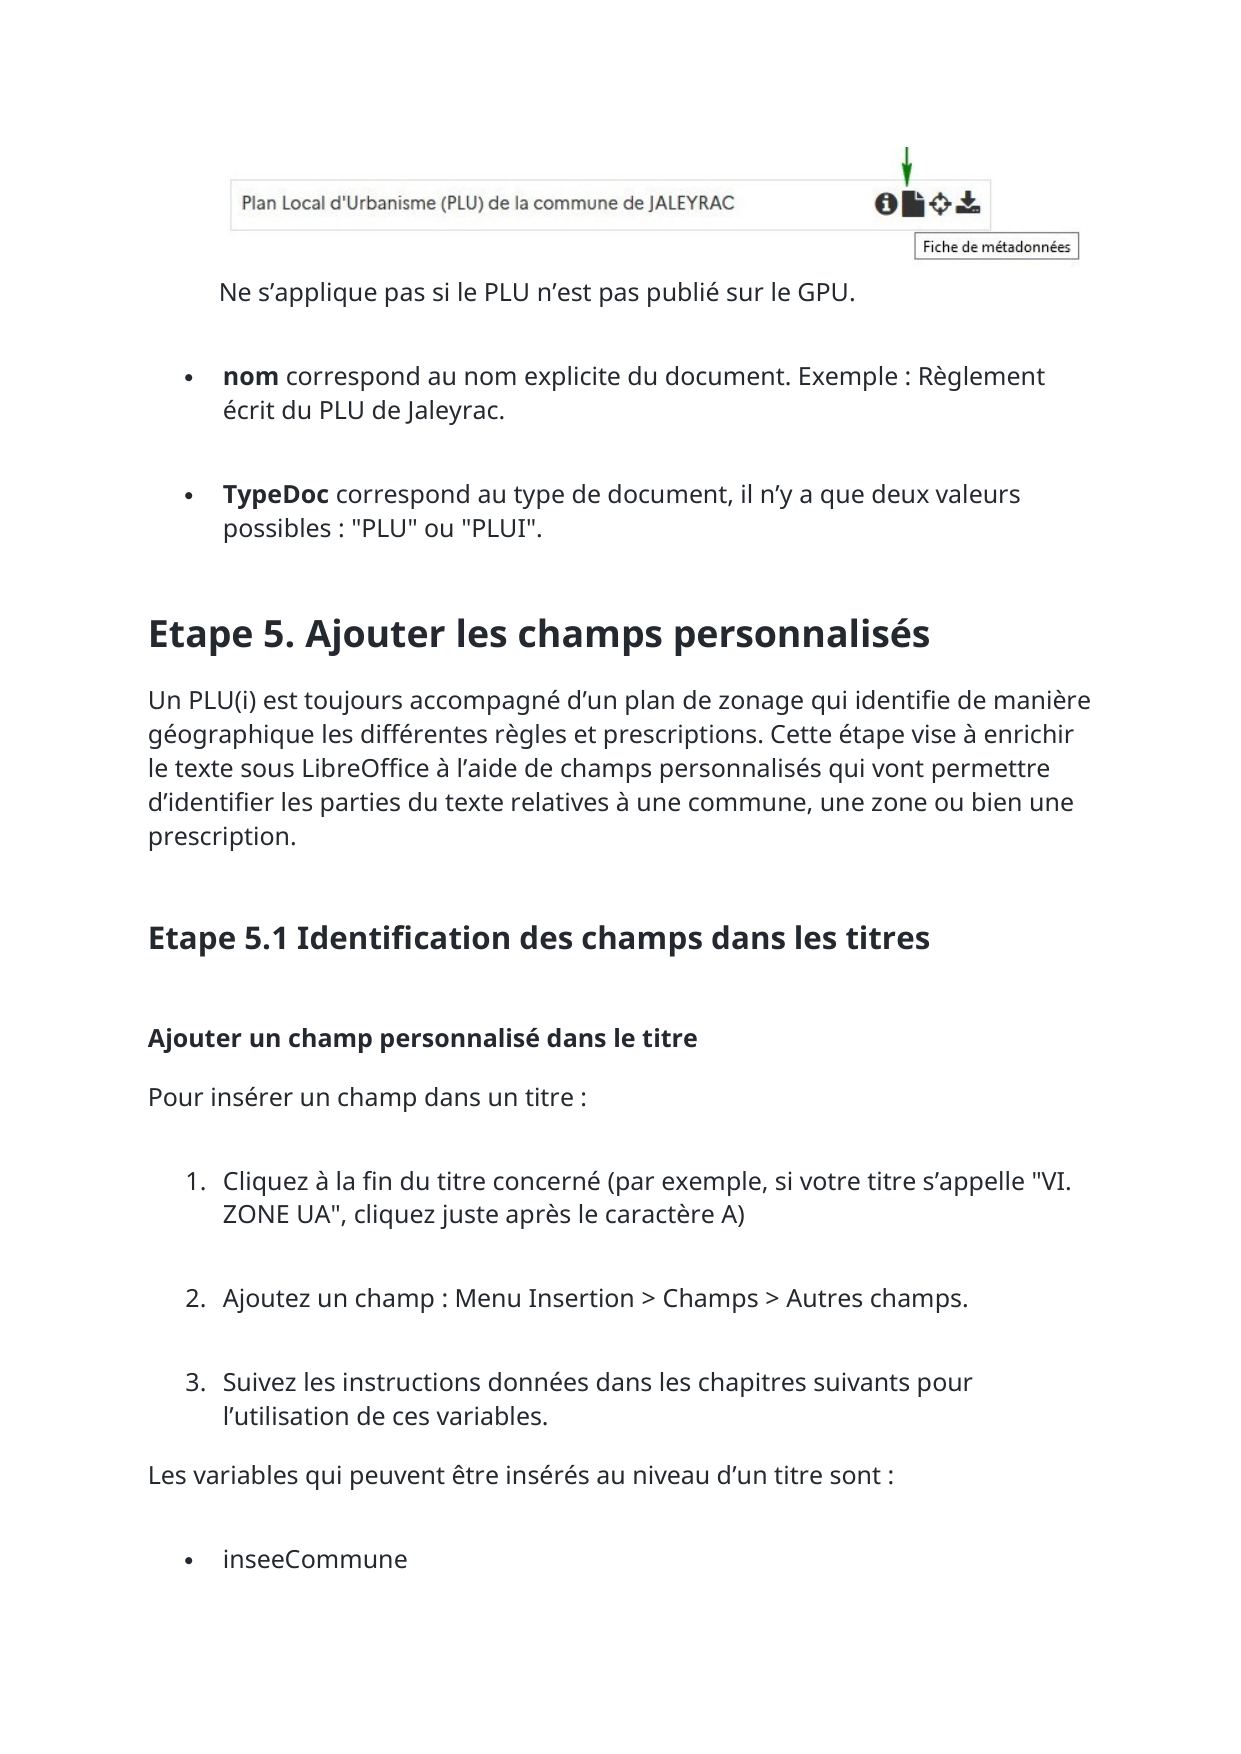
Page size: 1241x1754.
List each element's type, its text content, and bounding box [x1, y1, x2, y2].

picture [218, 147, 1093, 276]
list Suivez les instructions données dans les chapitres suivants pour l’utilisation de ces variables. [185, 1365, 1093, 1433]
text Pour insérer un champ dans un titre : [148, 1079, 1093, 1113]
list nom correspond au nom explicite du document. Exemple : Règlement écrit du PLU de Jaleyrac. [185, 359, 1093, 427]
text Un PLU(i) est toujours accompagné d’un plan de zonage qui identifie de manière géographique les différentes règles et prescriptions. Cette étape vise à enrichir le texte sous LibreOffice à l’aide de champs personnalisés qui vont permettre d’identifier les parties du texte relatives à une commune, une zone ou bien une prescription. [148, 683, 1093, 853]
list inseeCommune [185, 1542, 1093, 1576]
text Les variables qui peuvent être insérés au niveau d’un titre sont : [148, 1458, 1093, 1492]
list TypeDoc correspond au type de document, il n’y a que deux valeurs possibles : "PLU" ou "PLUI". [185, 477, 1093, 545]
text Ne s’applique pas si le PLU n’est pas publié sur le GPU. [218, 276, 1093, 309]
list Ajoutez un champ : Menu Insertion > Champs > Autres champs. [185, 1281, 1093, 1315]
subtitle Ajouter un champ personnalisé dans le titre [148, 1021, 1093, 1054]
subtitle Etape 5. Ajouter les champs personnalisés [148, 607, 1093, 658]
subtitle Etape 5.1 Identification des champs dans les titres [148, 916, 1093, 958]
list Cliquez à la fin du titre concerné (par exemple, si votre titre s’appelle "VI. ZONE UA", cliquez juste après le caractère A) [185, 1163, 1093, 1231]
